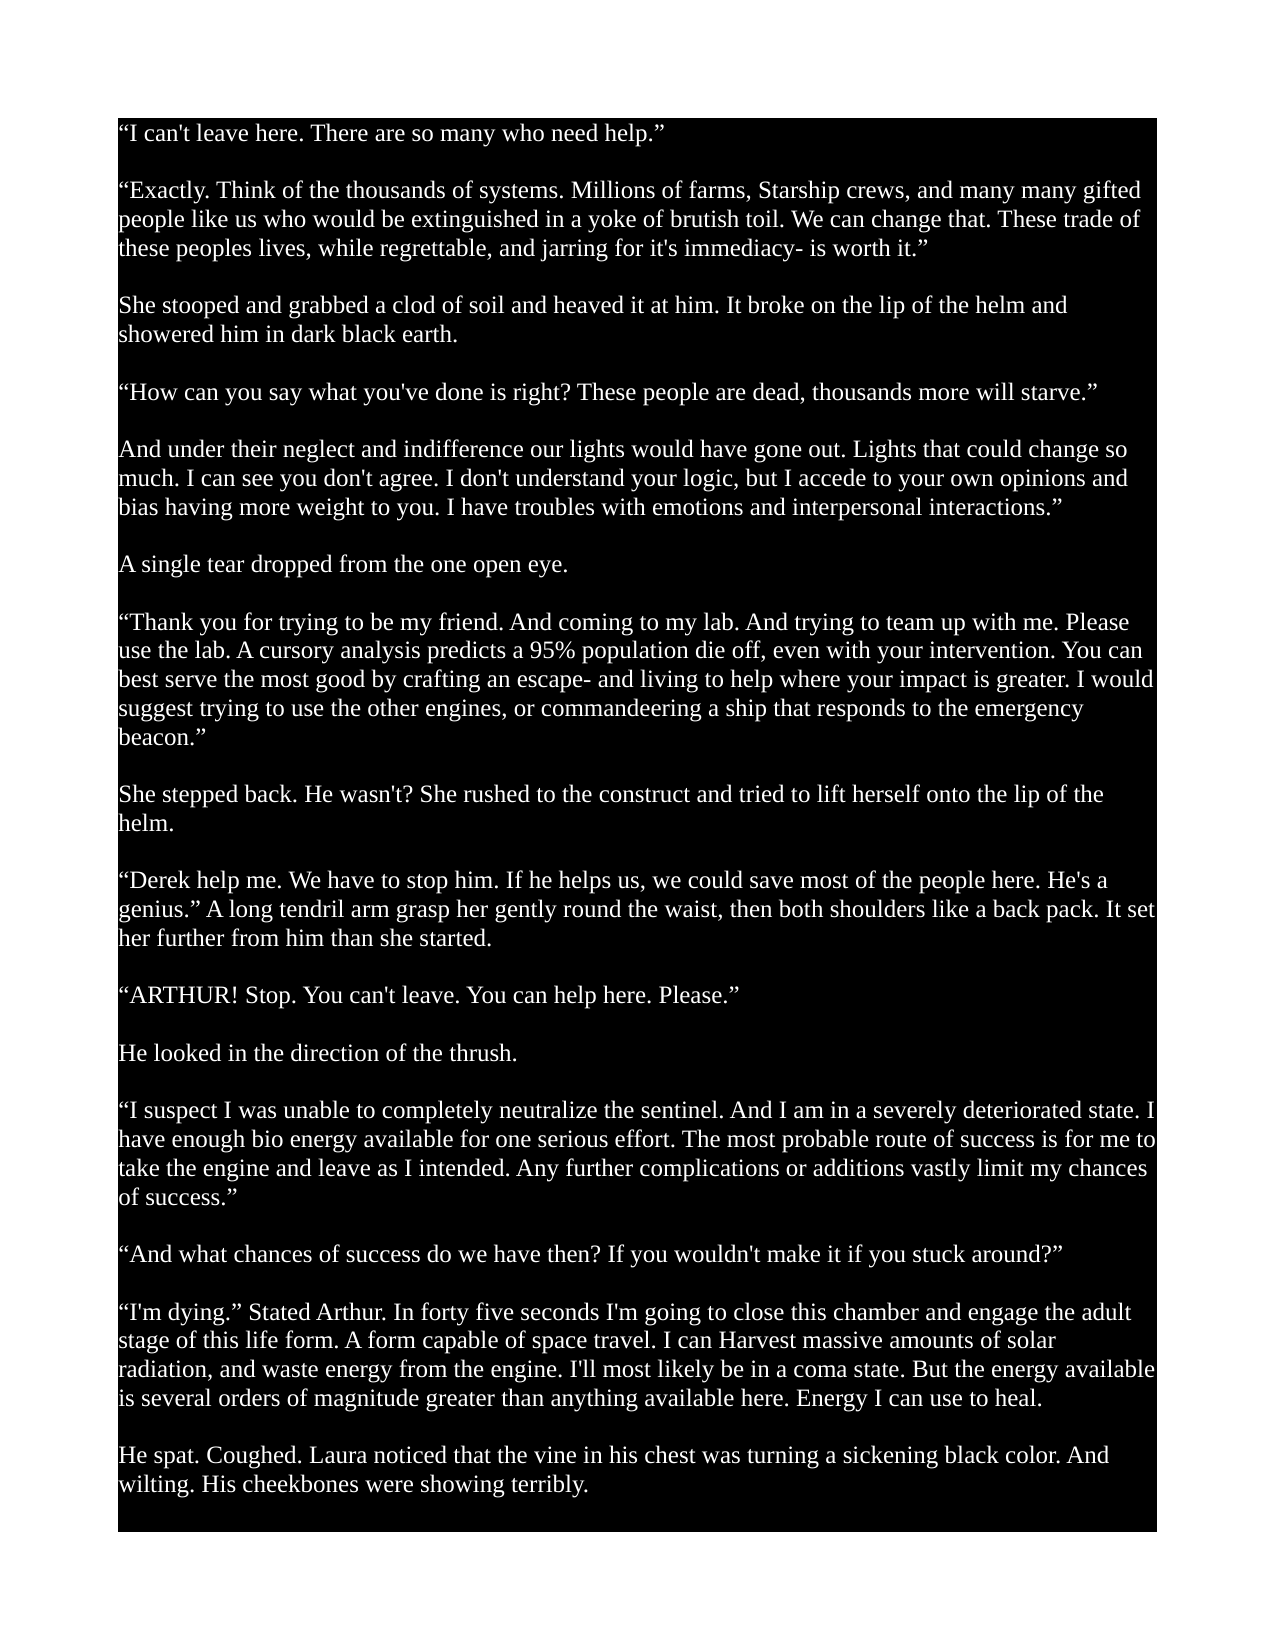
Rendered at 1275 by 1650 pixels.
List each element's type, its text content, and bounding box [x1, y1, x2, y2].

text And under their neglect and indifference our lights would have gone out. Lights that could change so much. I can see you don't agree. I don't understand your logic, but I accede to your own opinions and bias having more weight to you. I have troubles with emotions and interpersonal interactions.” A single tear dropped from the one open eye. “Thank you for trying to be my friend. And coming to my lab. And trying to team up with me. Please use the lab. A cursory analysis predicts a 95% population die off, even with your intervention. You can best serve the most good by crafting an escape- and living to help where your impact is greater. I would suggest trying to use the other engines, or commandeering a ship that responds to the emergency beacon.” [118, 434, 1157, 751]
text He spat. Coughed. Laura noticed that the vine in his chest was turning a sickening black color. And wilting. His cheekbones were showing terribly. [118, 1441, 1157, 1498]
text “I can't leave here. There are so many who need help.” “Exactly. Think of the thousands of systems. Millions of farms, Starship crews, and many many gifted people like us who would be extinguished in a yoke of brutish toil. We can change that. These trade of these peoples lives, while regrettable, and jarring for it's immediacy- is worth it.” [118, 118, 1157, 262]
text She stepped back. He wasn't? She rushed to the construct and tried to lift herself onto the lip of the helm. “Derek help me. We have to stop him. If he helps us, we could save most of the people here. He's a genius.” A long tendril arm grasp her gently round the waist, then both shoulders like a back pack. It set her further from him than she started. “ARTHUR! Stop. You can't leave. You can help here. Please.” [118, 779, 1157, 1009]
text She stooped and grabbed a clod of soil and heaved it at him. It broke on the lip of the helm and showered him in dark black earth. “How can you say what you've done is right? These people are dead, thousands more will starve.” [118, 291, 1157, 406]
text He looked in the direction of the thrush. “I suspect I was unable to completely neutralize the sentinel. And I am in a severely deteriorated state. I have enough bio energy available for one serious effort. The most probable route of success is for me to take the engine and leave as I intended. Any further complications or additions vastly limit my chances of success.” “And what chances of success do we have then? If you wouldn't make it if you stuck around?” “I'm dying.” Stated Arthur. In forty five seconds I'm going to close this chamber and engage the adult stage of this life form. A form capable of space travel. I can Harvest massive amounts of solar radiation, and waste energy from the engine. I'll most likely be in a coma state. But the energy available is several orders of magnitude greater than anything available here. Energy I can use to heal. [118, 1038, 1157, 1412]
